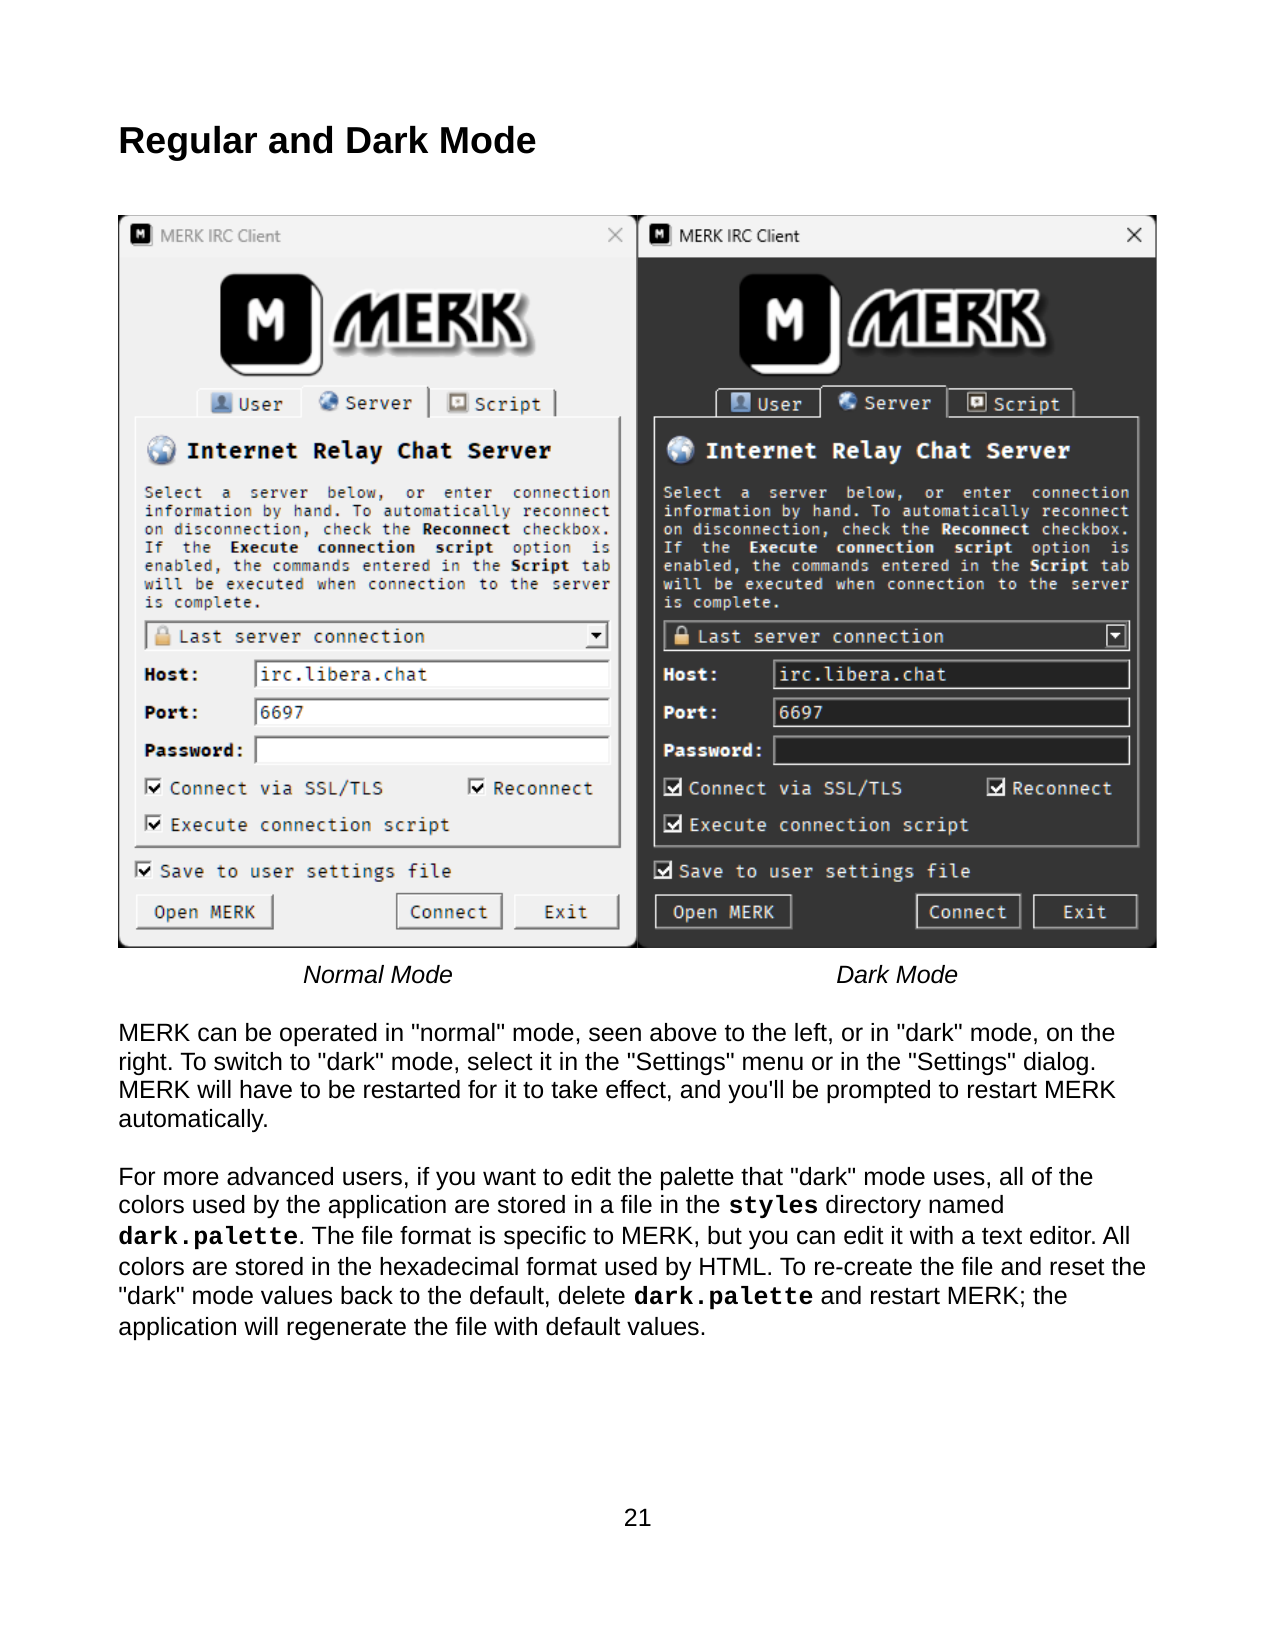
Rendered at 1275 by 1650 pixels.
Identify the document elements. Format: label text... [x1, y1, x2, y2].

text MERK can be operated in "normal" mode, seen above to the left, or in "dark" mode, on the right. To switch to "dark" mode, select it in the "Settings" menu or in the "Settings" dialog. MERK will have to be restarted for it to take effect, and you'll be prompted to restart MERK automatically. [118, 1018, 1157, 1133]
table_header [118, 948, 637, 989]
picture [118, 215, 1157, 948]
table_header [638, 203, 1157, 215]
subtitle Regular and Dark Mode [118, 118, 1157, 161]
table_header [638, 948, 1157, 989]
table_header [118, 203, 637, 215]
text For more advanced users, if you want to edit the palette that "dark" mode uses, all of the colors used by the application are stored in a file in the styles directory named dark.palette. The file format is specific to MERK, but you can edit it with a text editor. All colors are stored in the hexadecimal format used by HTML. To re-create the file and reset the "dark" mode values back to the default, delete dark.palette and restart MERK; the application will regenerate the file with default values. [118, 1162, 1157, 1341]
